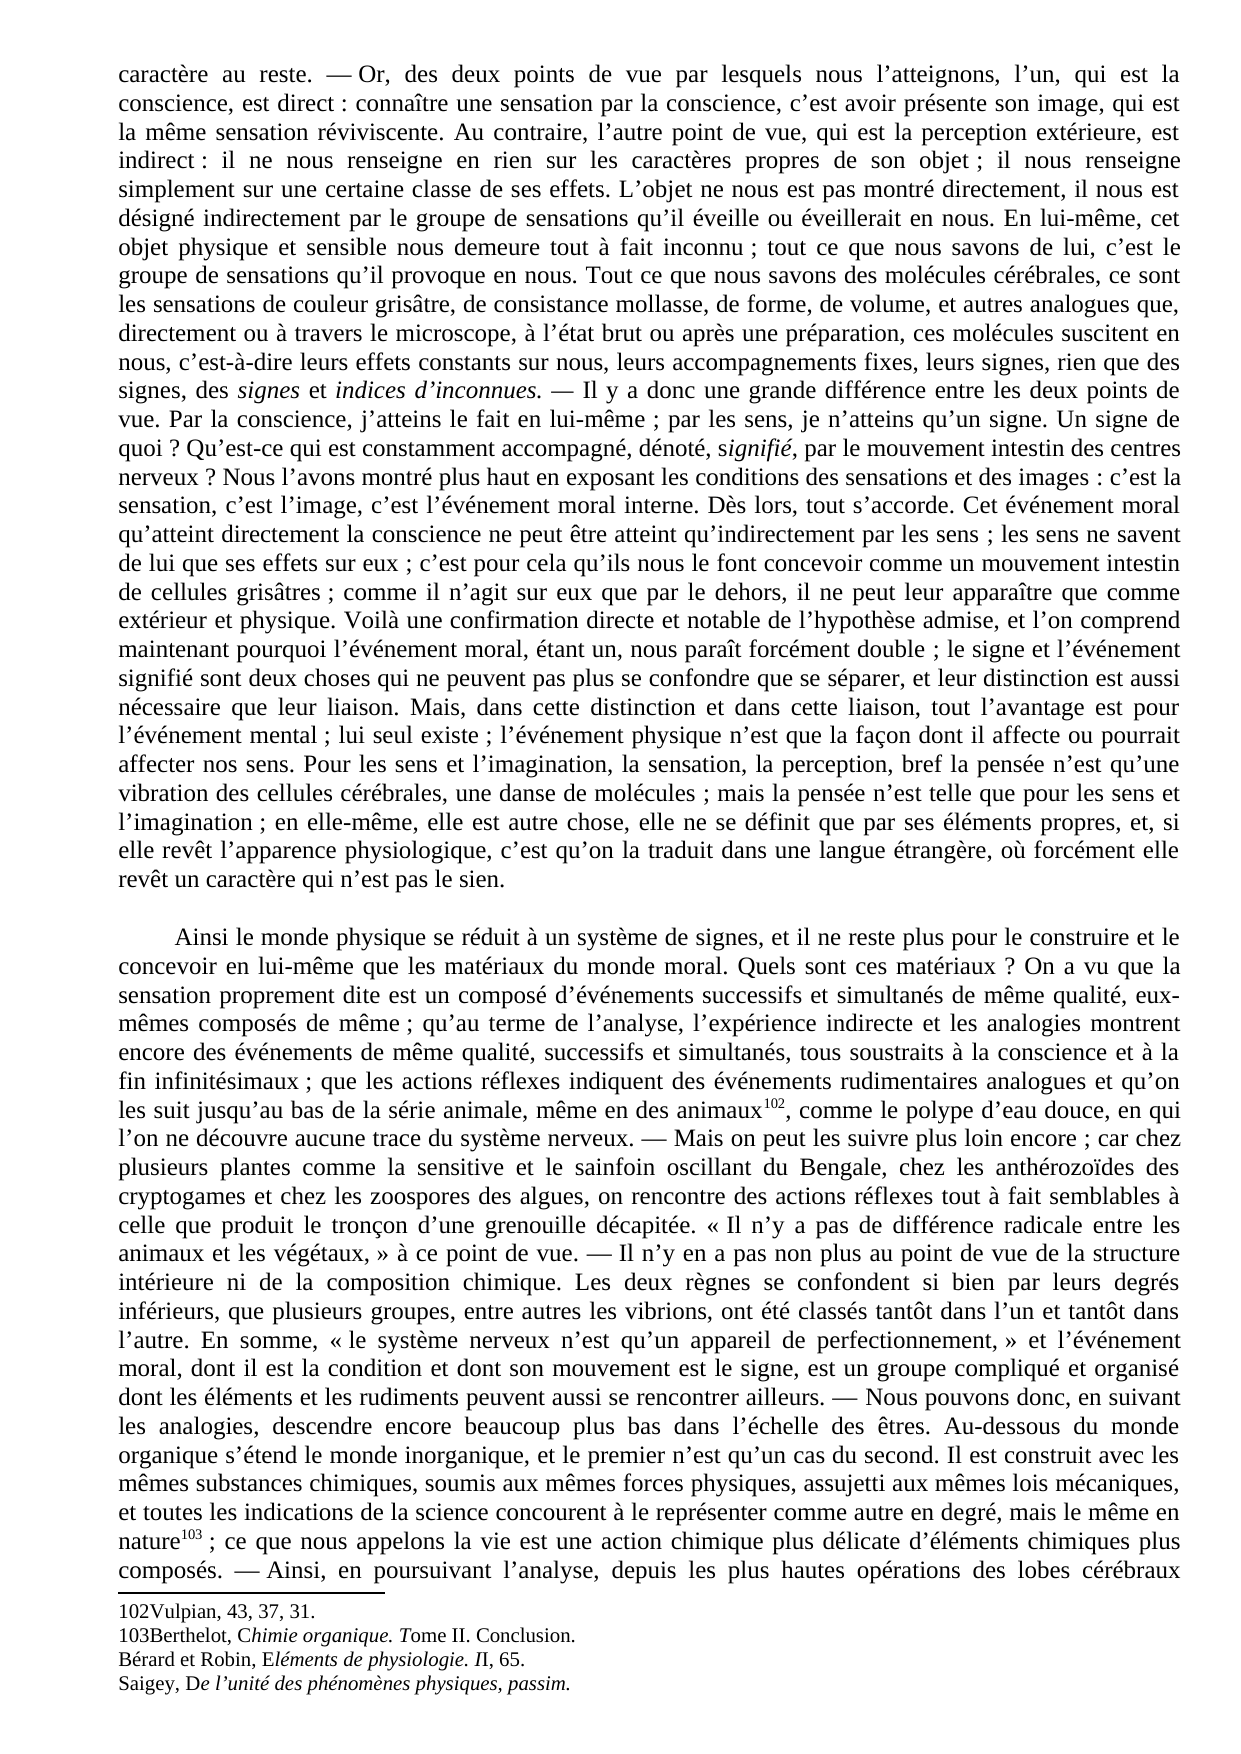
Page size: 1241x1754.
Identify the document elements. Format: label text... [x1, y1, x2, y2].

text caractère au reste. — Or, des deux points de vue par lesquels nous l’atteignons, l’un, qui est la conscience, est direct : connaître une sensation par la conscience, c’est avoir présente son image, qui est la même sensation réviviscente. Au contraire, l’autre point de vue, qui est la perception extérieure, est indirect : il ne nous renseigne en rien sur les caractères propres de son objet ; il nous renseigne simplement sur une certaine classe de ses effets. L’objet ne nous est pas montré directement, il nous est désigné indirectement par le groupe de sensations qu’il éveille ou éveillerait en nous. En lui-même, cet objet physique et sensible nous demeure tout à fait inconnu ; tout ce que nous savons de lui, c’est le groupe de sensations qu’il provoque en nous. Tout ce que nous savons des molécules cérébrales, ce sont les sensations de couleur grisâtre, de consistance mollasse, de forme, de volume, et autres analogues que, directement ou à travers le microscope, à l’état brut ou après une préparation, ces molécules suscitent en nous, c’est-à-dire leurs effets constants sur nous, leurs accompagnements fixes, leurs signes, rien que des signes, des signes et indices d’inconnues. — Il y a donc une grande différence entre les deux points de vue. Par la conscience, j’atteins le fait en lui-même ; par les sens, je n’atteins qu’un signe. Un signe de quoi ? Qu’est-ce qui est constamment accompagné, dénoté, signifié, par le mouvement intestin des centres nerveux ? Nous l’avons montré plus haut en exposant les conditions des sensations et des images : c’est la sensation, c’est l’image, c’est l’événement moral interne. Dès lors, tout s’accorde. Cet événement moral qu’atteint directement la conscience ne peut être atteint qu’indirectement par les sens ; les sens ne savent de lui que ses effets sur eux ; c’est pour cela qu’ils nous le font concevoir comme un mouvement intestin de cellules grisâtres ; comme il n’agit sur eux que par le dehors, il ne peut leur apparaître que comme extérieur et physique. Voilà une confirmation directe et notable de l’hypothèse admise, et l’on comprend maintenant pourquoi l’événement moral, étant un, nous paraît forcément double ; le signe et l’événement signifié sont deux choses qui ne peuvent pas plus se confondre que se séparer, et leur distinction est aussi nécessaire que leur liaison. Mais, dans cette distinction et dans cette liaison, tout l’avantage est pour l’événement mental ; lui seul existe ; l’événement physique n’est que la façon dont il affecte ou pourrait affecter nos sens. Pour les sens et l’imagination, la sensation, la perception, bref la pensée n’est qu’une vibration des cellules cérébrales, une danse de molécules ; mais la pensée n’est telle que pour les sens et l’imagination ; en elle-même, elle est autre chose, elle ne se définit que par ses éléments propres, et, si elle revêt l’apparence physiologique, c’est qu’on la traduit dans une langue étrangère, où forcément elle revêt un caractère qui n’est pas le sien. [118, 59, 1181, 893]
text Berthelot, Chimie organique. Tome II. Conclusion. [118, 1623, 1181, 1647]
text Ainsi le monde physique se réduit à un système de signes, et il ne reste plus pour le construire et le concevoir en lui-même que les matériaux du monde moral. Quels sont ces matériaux ? On a vu que la sensation proprement dite est un composé d’événements successifs et simultanés de même qualité, eux-mêmes composés de même ; qu’au terme de l’analyse, l’expérience indirecte et les analogies montrent encore des événements de même qualité, successifs et simultanés, tous soustraits à la conscience et à la fin infinitésimaux ; que les actions réflexes indiquent des événements rudimentaires analogues et qu’on les suit jusqu’au bas de la série animale, même en des animaux, comme le polype d’eau douce, en qui l’on ne découvre aucune trace du système nerveux. — Mais on peut les suivre plus loin encore ; car chez plusieurs plantes comme la sensitive et le sainfoin oscillant du Bengale, chez les anthérozoïdes des cryptogames et chez les zoospores des algues, on rencontre des actions réflexes tout à fait semblables à celle que produit le tronçon d’une grenouille décapitée. « Il n’y a pas de différence radicale entre les animaux et les végétaux, » à ce point de vue. — Il n’y en a pas non plus au point de vue de la structure intérieure ni de la composition chimique. Les deux règnes se confondent si bien par leurs degrés inférieurs, que plusieurs groupes, entre autres les vibrions, ont été classés tantôt dans l’un et tantôt dans l’autre. En somme, « le système nerveux n’est qu’un appareil de perfectionnement, » et l’événement moral, dont il est la condition et dont son mouvement est le signe, est un groupe compliqué et organisé dont les éléments et les rudiments peuvent aussi se rencontrer ailleurs. — Nous pouvons donc, en suivant les analogies, descendre encore beaucoup plus bas dans l’échelle des êtres. Au-dessous du monde organique s’étend le monde inorganique, et le premier n’est qu’un cas du second. Il est construit avec les mêmes substances chimiques, soumis aux mêmes forces physiques, assujetti aux mêmes lois mécaniques, et toutes les indications de la science concourent à le représenter comme autre en degré, mais le même en nature ; ce que nous appelons la vie est une action chimique plus délicate d’éléments chimiques plus composés. — Ainsi, en poursuivant l’analyse, depuis les plus hautes opérations des lobes cérébraux [118, 922, 1181, 1583]
text Saigey, De l’unité des phénomènes physiques, passim. [118, 1671, 1181, 1695]
text Bérard et Robin, Eléments de physiologie. II, 65. [118, 1647, 1181, 1671]
text Vulpian, 43, 37, 31. [118, 1599, 1181, 1623]
